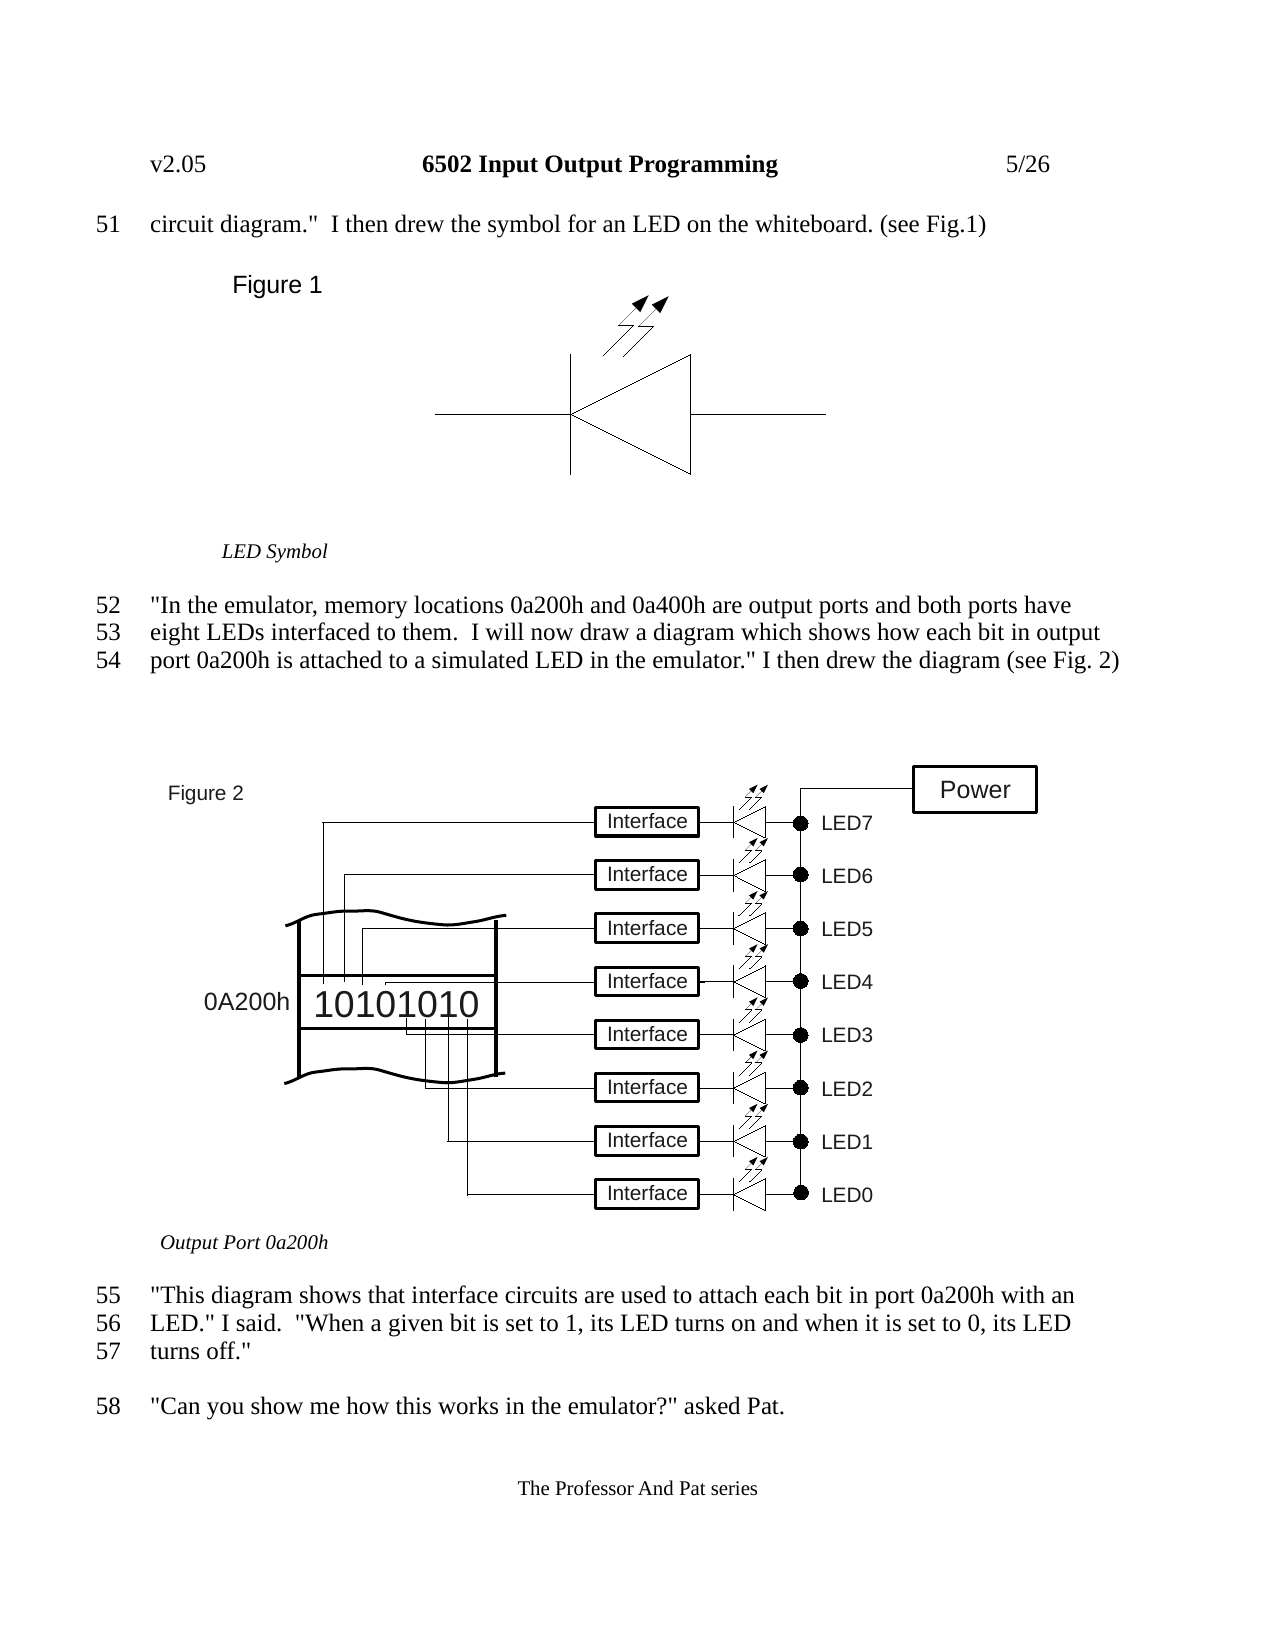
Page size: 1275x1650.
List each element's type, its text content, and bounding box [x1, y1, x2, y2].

text circuit diagram." I then drew the symbol for an LED on the whiteboard. (see Fig.1) [150, 210, 1125, 238]
text "Can you show me how this works in the emulator?" asked Pat. [150, 1392, 1125, 1420]
text Output Port 0a200h [160, 757, 1109, 1254]
text "In the emulator, memory locations 0a200h and 0a400h are output ports and both ports have eight LEDs interfaced to them. I will now draw a diagram which shows how each bit in output port 0a200h is attached to a simulated LED in the emulator." I then drew the diagram (see Fig. 2) [150, 591, 1125, 674]
text LED Symbol [222, 265, 1054, 563]
text "This diagram shows that interface circuits are used to attach each bit in port 0a200h with an LED." I said. "When a given bit is set to 1, its LED turns on and when it is set to 0, its LED turns off." [150, 1281, 1125, 1364]
